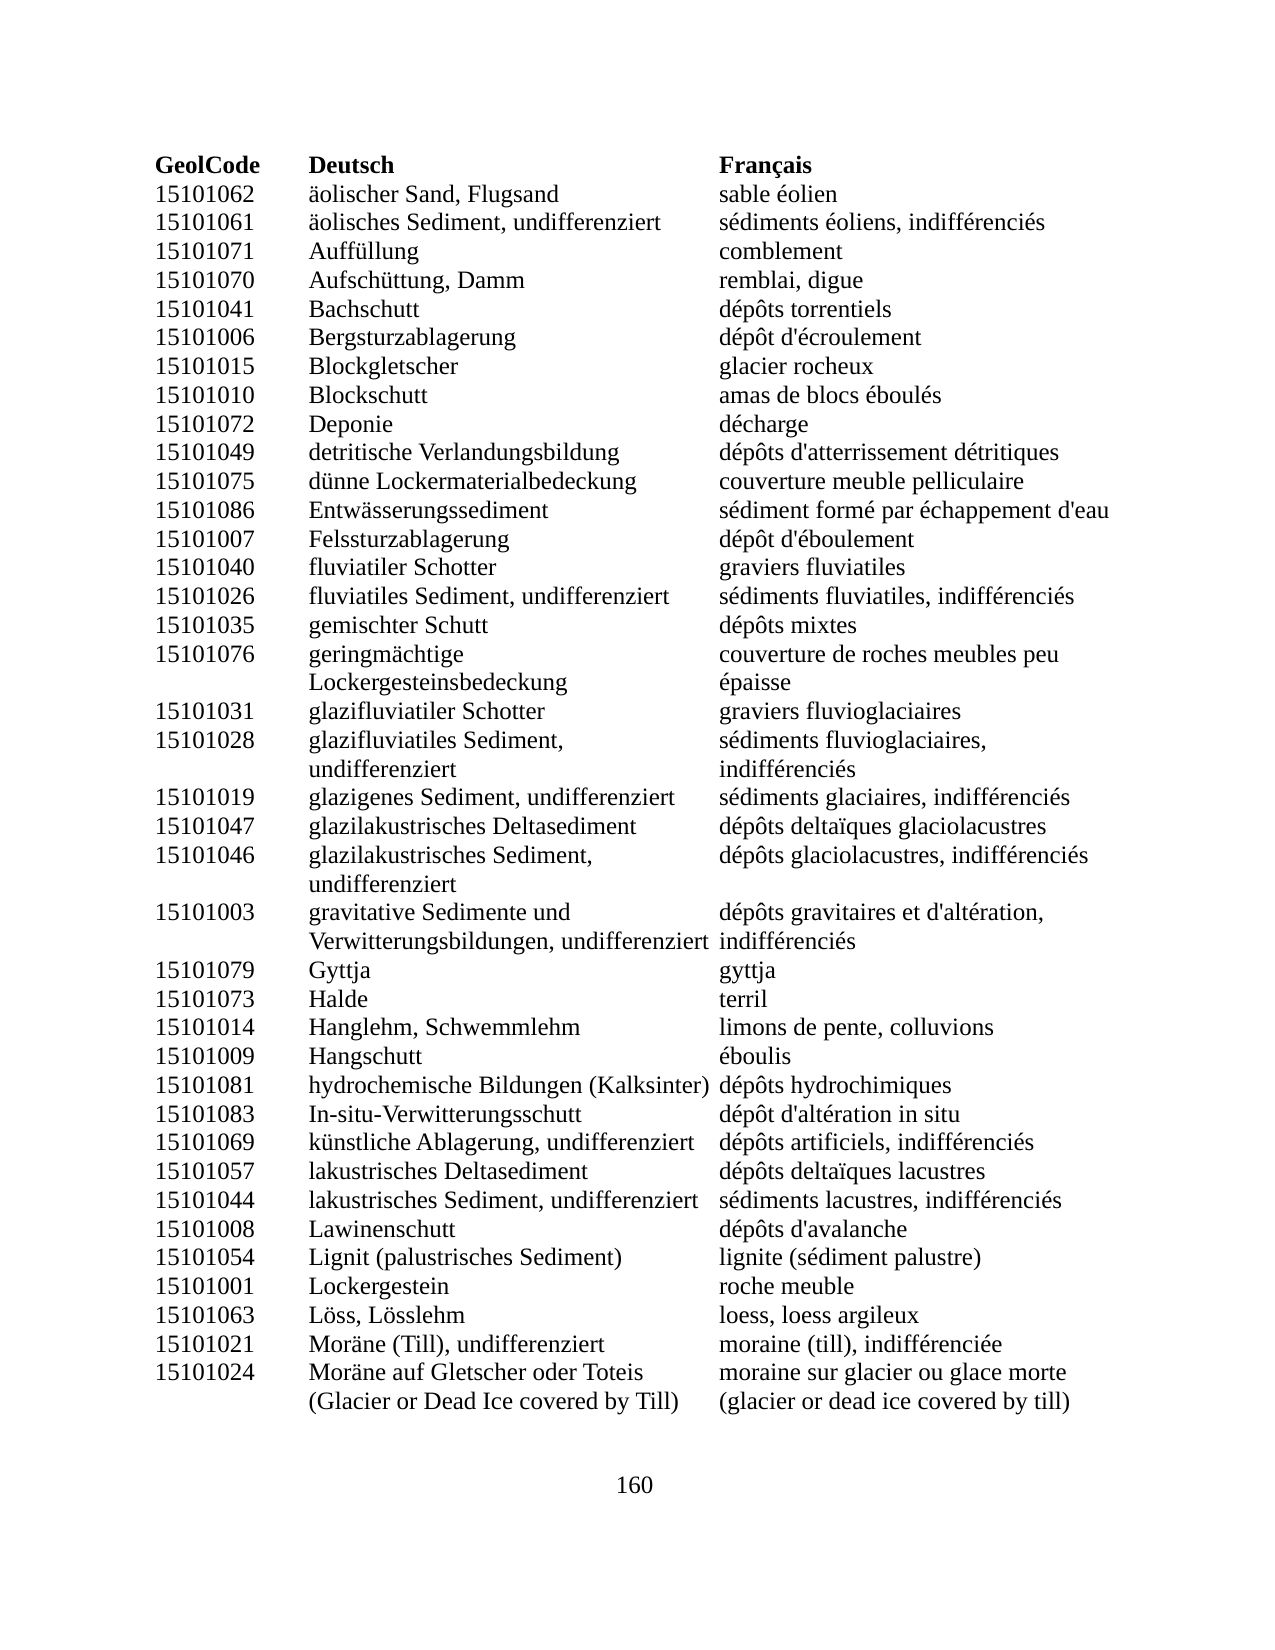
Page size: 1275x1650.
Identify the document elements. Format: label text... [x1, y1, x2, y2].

table_cell 15101001 [150, 1271, 304, 1300]
table_cell roche meuble [714, 1271, 1125, 1300]
table_cell Lawinenschutt [304, 1214, 714, 1242]
table_cell 15101041 [150, 294, 304, 322]
table_cell loess, loess argileux [714, 1300, 1125, 1329]
table_cell lakustrisches Deltasediment [304, 1156, 714, 1185]
table_cell glazilakustrisches Deltasediment [304, 811, 714, 840]
table_cell Hangschutt [304, 1041, 714, 1070]
table_cell moraine (till), indifférenciée [714, 1329, 1125, 1357]
table_cell dünne Lockermaterialbedeckung [304, 466, 714, 495]
table_cell 15101075 [150, 466, 304, 495]
table_cell dépôts d'atterrissement détritiques [714, 438, 1125, 466]
table_cell 15101028 [150, 725, 304, 782]
table_cell dépôt d'altération in situ [714, 1099, 1125, 1127]
table_cell 15101021 [150, 1329, 304, 1357]
table_cell dépôts glaciolacustres, indifférenciés [714, 840, 1125, 897]
table_cell 15101070 [150, 265, 304, 294]
table_cell äolischer Sand, Flugsand [304, 179, 714, 207]
table_cell dépôts d'avalanche [714, 1214, 1125, 1242]
table_cell 15101076 [150, 639, 304, 696]
table_cell 15101008 [150, 1214, 304, 1242]
table_cell 15101073 [150, 984, 304, 1012]
table_cell gemischter Schutt [304, 610, 714, 639]
table_cell Lignit (palustrisches Sediment) [304, 1243, 714, 1271]
table_cell geringmächtige Lockergesteinsbedeckung [304, 639, 714, 696]
table_cell 15101049 [150, 438, 304, 466]
table_cell 15101061 [150, 208, 304, 236]
table_cell 15101071 [150, 236, 304, 265]
table_cell sédiments lacustres, indifférenciés [714, 1185, 1125, 1214]
table_cell Blockgletscher [304, 351, 714, 380]
table_cell detritische Verlandungsbildung [304, 438, 714, 466]
table_cell 15101044 [150, 1185, 304, 1214]
table_cell 15101046 [150, 840, 304, 897]
table_cell 15101009 [150, 1041, 304, 1070]
table_cell äolisches Sediment, undifferenziert [304, 208, 714, 236]
table_cell remblai, digue [714, 265, 1125, 294]
table_cell Bachschutt [304, 294, 714, 322]
table_cell lakustrisches Sediment, undifferenziert [304, 1185, 714, 1214]
table_cell couverture de roches meubles peu épaisse [714, 639, 1125, 696]
table_cell gyttja [714, 955, 1125, 984]
table_cell sédiments fluviatiles, indifférenciés [714, 581, 1125, 610]
table_header Deutsch [304, 150, 714, 179]
table_cell Gyttja [304, 955, 714, 984]
table_cell 15101035 [150, 610, 304, 639]
table_cell 15101007 [150, 524, 304, 552]
table_cell gravitative Sedimente und Verwitterungsbildungen, undifferenziert [304, 898, 714, 955]
table_cell fluviatiler Schotter [304, 553, 714, 581]
table_cell Auffüllung [304, 236, 714, 265]
table_cell dépôts artificiels, indifférenciés [714, 1128, 1125, 1156]
table_header GeolCode [150, 150, 304, 179]
table_cell dépôts deltaïques glaciolacustres [714, 811, 1125, 840]
table_cell couverture meuble pelliculaire [714, 466, 1125, 495]
table_cell dépôt d'écroulement [714, 323, 1125, 351]
table_cell 15101047 [150, 811, 304, 840]
table_cell 15101006 [150, 323, 304, 351]
table_cell Moräne (Till), undifferenziert [304, 1329, 714, 1357]
table_cell Bergsturzablagerung [304, 323, 714, 351]
table_cell 15101079 [150, 955, 304, 984]
table_cell 15101019 [150, 783, 304, 811]
table_cell 15101063 [150, 1300, 304, 1329]
table_cell sédiments glaciaires, indifférenciés [714, 783, 1125, 811]
table_cell Löss, Lösslehm [304, 1300, 714, 1329]
table_cell glazifluviatiles Sediment, undifferenziert [304, 725, 714, 782]
table_cell 15101026 [150, 581, 304, 610]
table_cell 15101054 [150, 1243, 304, 1271]
table_cell 15101069 [150, 1128, 304, 1156]
table_cell In-situ-Verwitterungsschutt [304, 1099, 714, 1127]
table_cell 15101057 [150, 1156, 304, 1185]
table_cell Aufschüttung, Damm [304, 265, 714, 294]
table_cell sable éolien [714, 179, 1125, 207]
table_cell Halde [304, 984, 714, 1012]
table_cell sédiments éoliens, indifférenciés [714, 208, 1125, 236]
table_cell dépôt d'éboulement [714, 524, 1125, 552]
table_cell dépôts hydrochimiques [714, 1070, 1125, 1099]
table_cell graviers fluviatiles [714, 553, 1125, 581]
table_cell Felssturzablagerung [304, 524, 714, 552]
table_cell 15101024 [150, 1358, 304, 1415]
table_cell fluviatiles Sediment, undifferenziert [304, 581, 714, 610]
table_cell décharge [714, 409, 1125, 437]
table_cell 15101081 [150, 1070, 304, 1099]
table_cell 15101014 [150, 1013, 304, 1041]
table_cell éboulis [714, 1041, 1125, 1070]
table_cell Moräne auf Gletscher oder Toteis (Glacier or Dead Ice covered by Till) [304, 1358, 714, 1415]
table_cell moraine sur glacier ou glace morte (glacier or dead ice covered by till) [714, 1358, 1125, 1415]
table_cell hydrochemische Bildungen (Kalksinter) [304, 1070, 714, 1099]
table_cell Deponie [304, 409, 714, 437]
table_cell glazifluviatiler Schotter [304, 696, 714, 725]
table_cell glacier rocheux [714, 351, 1125, 380]
table_cell 15101031 [150, 696, 304, 725]
table_header Français [714, 150, 1125, 179]
table_cell dépôts mixtes [714, 610, 1125, 639]
table_cell glazilakustrisches Sediment, undifferenziert [304, 840, 714, 897]
table_cell 15101062 [150, 179, 304, 207]
table_cell sédiment formé par échappement d'eau [714, 495, 1125, 524]
table_cell Blockschutt [304, 380, 714, 409]
table_cell dépôts deltaïques lacustres [714, 1156, 1125, 1185]
table_cell glazigenes Sediment, undifferenziert [304, 783, 714, 811]
table_cell sédiments fluvioglaciaires, indifférenciés [714, 725, 1125, 782]
table_cell Lockergestein [304, 1271, 714, 1300]
table_cell Entwässerungssediment [304, 495, 714, 524]
table_cell 15101083 [150, 1099, 304, 1127]
table_cell dépôts gravitaires et d'altération, indifférenciés [714, 898, 1125, 955]
table_cell Hanglehm, Schwemmlehm [304, 1013, 714, 1041]
table_cell limons de pente, colluvions [714, 1013, 1125, 1041]
table_cell 15101010 [150, 380, 304, 409]
table_cell lignite (sédiment palustre) [714, 1243, 1125, 1271]
table_cell künstliche Ablagerung, undifferenziert [304, 1128, 714, 1156]
table_cell 15101015 [150, 351, 304, 380]
table_cell 15101086 [150, 495, 304, 524]
table_cell comblement [714, 236, 1125, 265]
table_cell 15101040 [150, 553, 304, 581]
table_cell 15101003 [150, 898, 304, 955]
table_cell 15101072 [150, 409, 304, 437]
table_cell graviers fluvioglaciaires [714, 696, 1125, 725]
table_cell amas de blocs éboulés [714, 380, 1125, 409]
table_cell terril [714, 984, 1125, 1012]
table_cell dépôts torrentiels [714, 294, 1125, 322]
